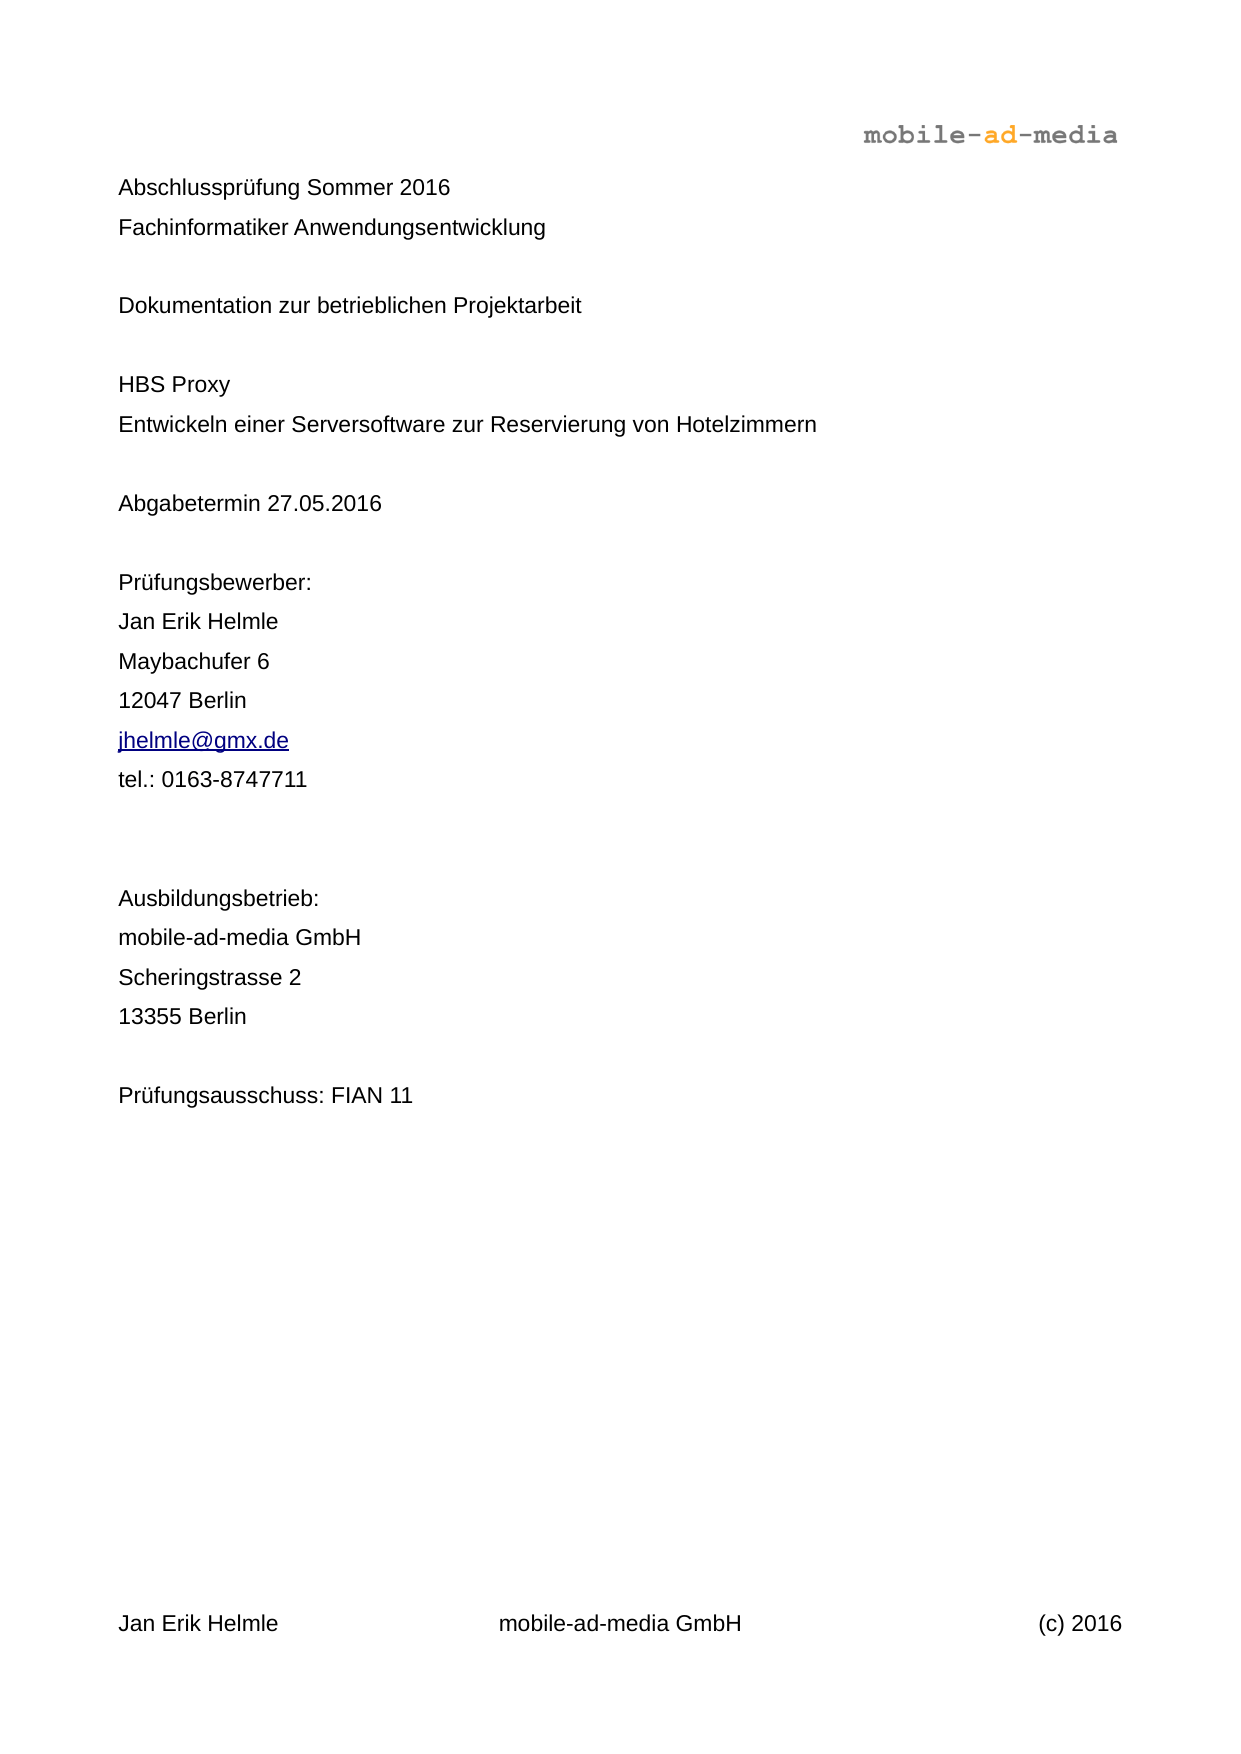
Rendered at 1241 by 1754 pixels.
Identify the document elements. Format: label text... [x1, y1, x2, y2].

text Maybachufer 6 [118, 648, 1122, 674]
text Prüfungsausschuss: FIAN 11 [118, 1082, 1122, 1108]
text tel.: 0163-8747711 [118, 766, 1122, 792]
text jhelmle@gmx.de [118, 727, 1122, 753]
text Jan Erik Helmle [118, 608, 1122, 634]
text Dokumentation zur betrieblichen Projektarbeit [118, 292, 1122, 319]
text Fachinformatiker Anwendungsentwicklung [118, 213, 1122, 240]
text mobile-ad-media GmbH [118, 924, 1122, 950]
text HBS Proxy [118, 371, 1122, 398]
text Scheringstrasse 2 [118, 963, 1122, 990]
text Abschlussprüfung Sommer 2016 [118, 174, 1122, 200]
text Ausbildungsbetrieb: [118, 884, 1122, 911]
text 12047 Berlin [118, 687, 1122, 713]
text Entwickeln einer Serversoftware zur Reservierung von Hotelzimmern [118, 411, 1122, 437]
text 13355 Berlin [118, 1003, 1122, 1029]
text Prüfungsbewerber: [118, 569, 1122, 595]
text Abgabetermin 27.05.2016 [118, 490, 1122, 516]
picture [863, 118, 1118, 150]
